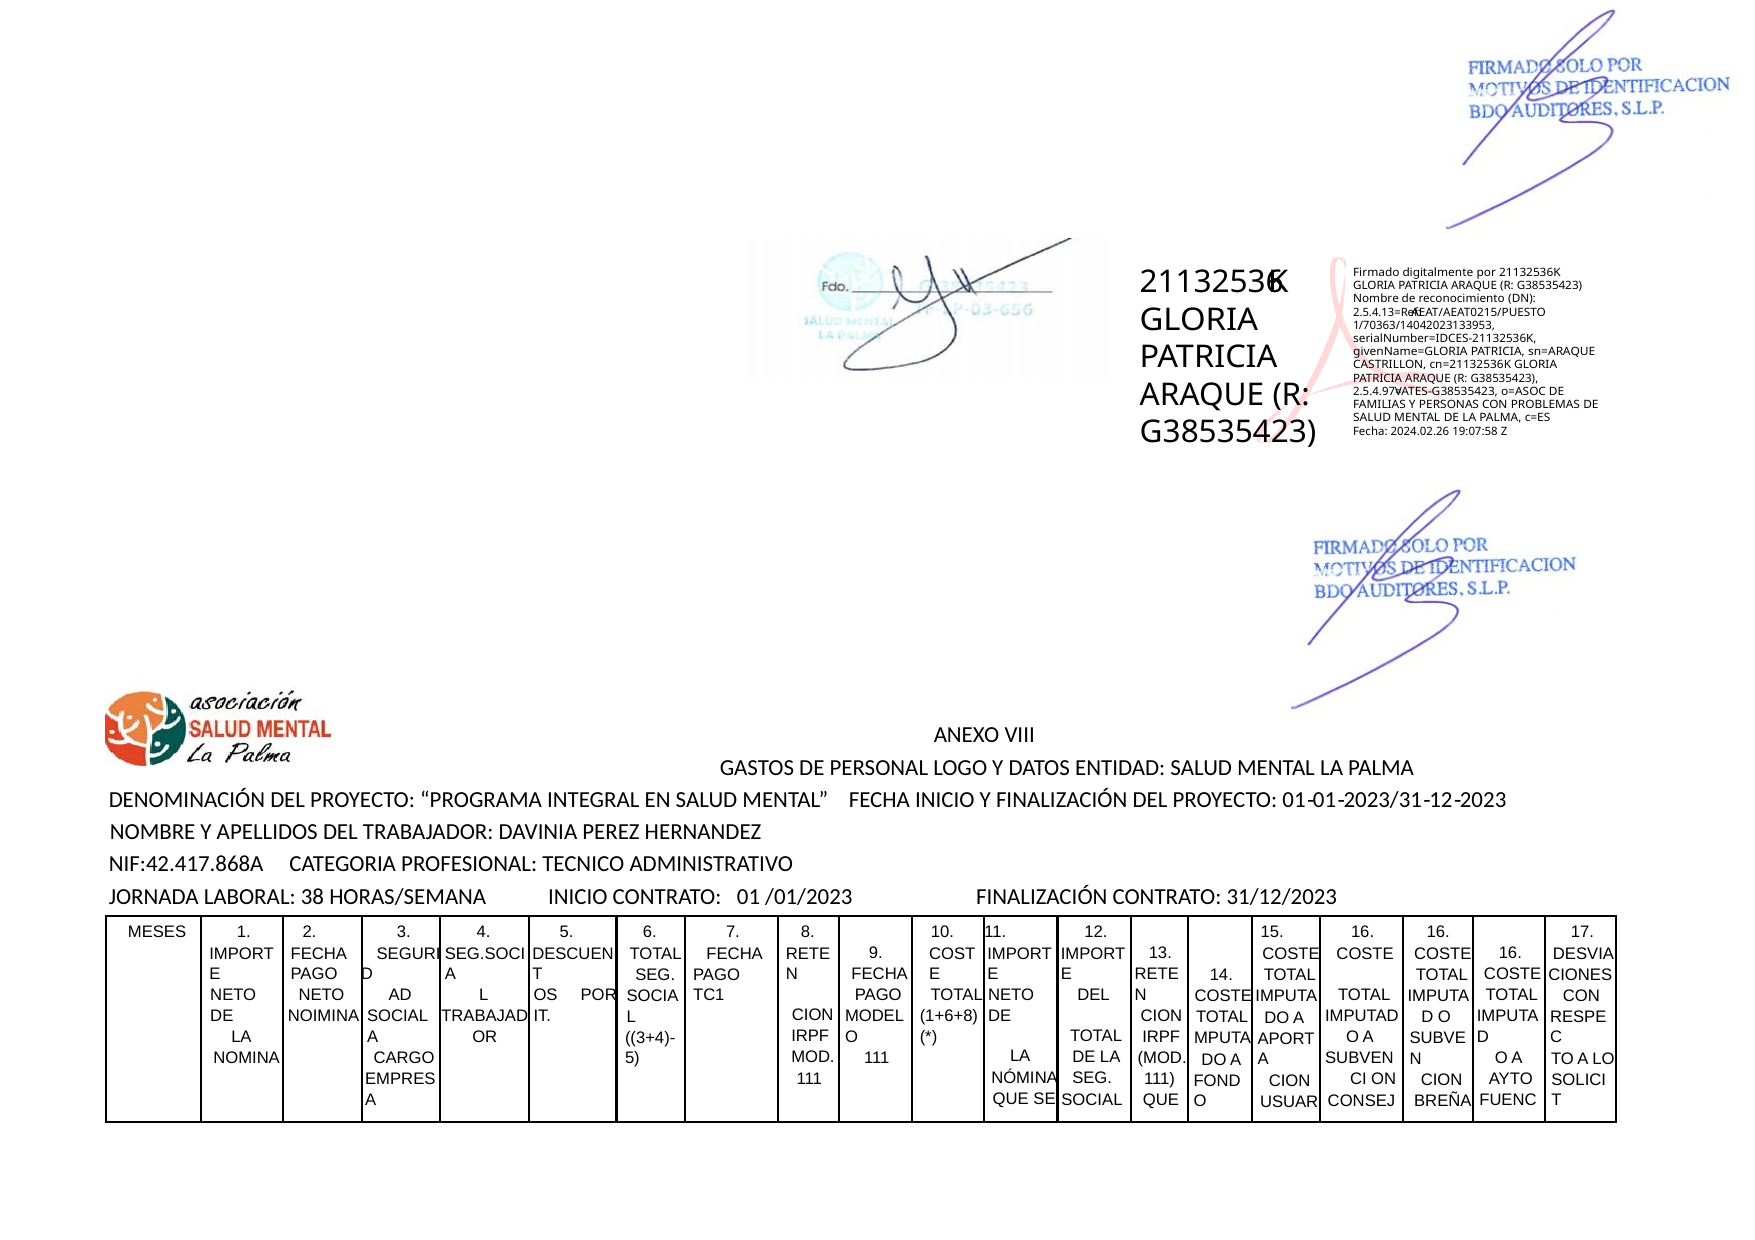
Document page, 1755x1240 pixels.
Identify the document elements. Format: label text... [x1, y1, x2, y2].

table_header 10. COSTE TOTAL (1+6+8) (*) [913, 917, 983, 1121]
table_header 13. RETEN CION IRPF (MOD. 111) QUE [1132, 917, 1187, 1121]
text ANEXO VIII [331, 720, 1642, 748]
table_header 4. SEG.SOCIA L TRABAJAD OR [441, 917, 528, 1121]
table_header 16. COSTE TOTAL IMPUTAD O A AYTO FUENC [1474, 917, 1544, 1121]
table_header 14. COSTE TOTAL MPUTA DO A FONDO [1189, 917, 1251, 1121]
table_header 2. FECHA PAGO NETO NOIMINA [284, 917, 361, 1121]
table_header 15. COSTE TOTAL IMPUTA DO A APORTA CION USUAR [1253, 917, 1319, 1121]
table_header 17. DESVIA CIONES CON RESPEC TO A LO SOLICIT [1546, 917, 1615, 1121]
table_header MESES [107, 917, 200, 1121]
table_header 6. TOTAL SEG. SOCIAL ((3+4)-5) [618, 917, 684, 1121]
text NIF:42.417.868A CATEGORIA PROFESIONAL: TECNICO ADMINISTRATIVO [108, 849, 1550, 878]
table_header 5. DESCUENT OS POR IT. [530, 917, 615, 1121]
table_header 11. IMPORTE NETO DE LA NÓMINA QUE SE [985, 917, 1056, 1121]
text DENOMINACIÓN DEL PROYECTO: “PROGRAMA INTEGRAL EN SALUD MENTAL” FECHA INICIO Y FINALIZACIÓN DEL PROYECTO: 01‐01‐2023/31‐12‐2023 NOMBRE Y APELLIDOS DEL TRABAJADOR: DAVINIA PEREZ HERNANDEZ [108, 786, 1550, 845]
table_header 3. SEGURID AD SOCIAL A CARGO EMPRESA [363, 917, 439, 1121]
table_header 9. FECHA PAGO MODELO 111 [840, 917, 911, 1121]
table_header 12. IMPORTE DEL TOTAL DE LA SEG. SOCIAL [1059, 917, 1130, 1121]
table_header [686, 917, 693, 1121]
text GASTOS DE PERSONAL LOGO Y DATOS ENTIDAD: SALUD MENTAL LA PALMA [108, 753, 1550, 781]
table_header 16. COSTE TOTAL IMPUTADO A SUBVENCI ON CONSEJ [1321, 917, 1402, 1121]
text JORNADA LABORAL: 38 HORAS/SEMANA INICIO CONTRATO: 01 /01/2023 FINALIZACIÓN CONTRATO: 31/12/2023 [108, 882, 1550, 910]
table_header 8. RETEN CION IRPF MOD. 111 [779, 917, 838, 1121]
table_header 7. FECHA PAGO TC1 [693, 917, 777, 1121]
table_header 16. COSTE TOTAL IMPUTAD O SUBVEN CION BREÑA [1404, 917, 1472, 1121]
table_header 1. IMPORTE NETO DE LA NOMINA [202, 917, 282, 1121]
